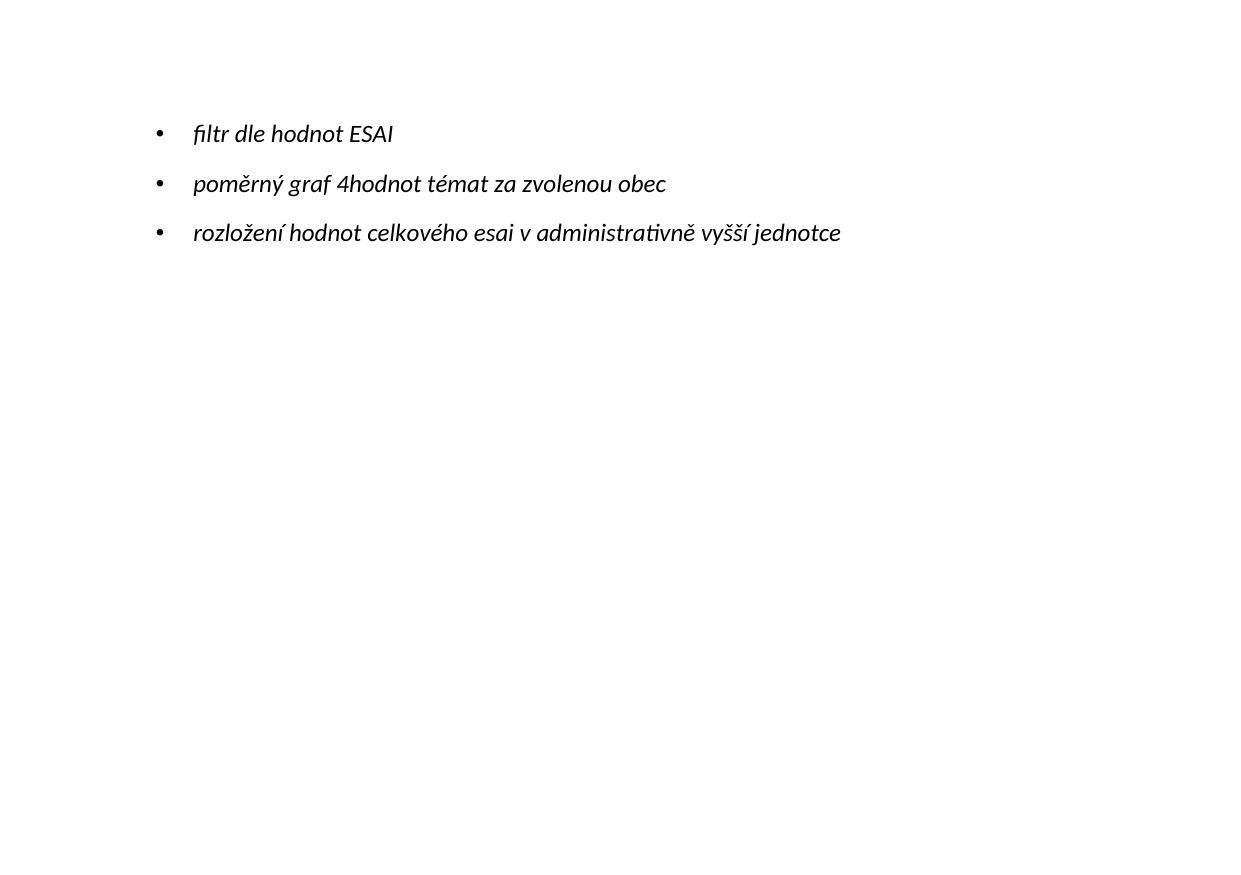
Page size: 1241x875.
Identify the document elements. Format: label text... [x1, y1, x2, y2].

list rozložení hodnot celkového esai v administrativně vyšší jednotce [156, 217, 1122, 248]
list poměrný graf 4hodnot témat za zvolenou obec [156, 168, 1122, 198]
list filtr dle hodnot ESAI [156, 118, 1122, 149]
